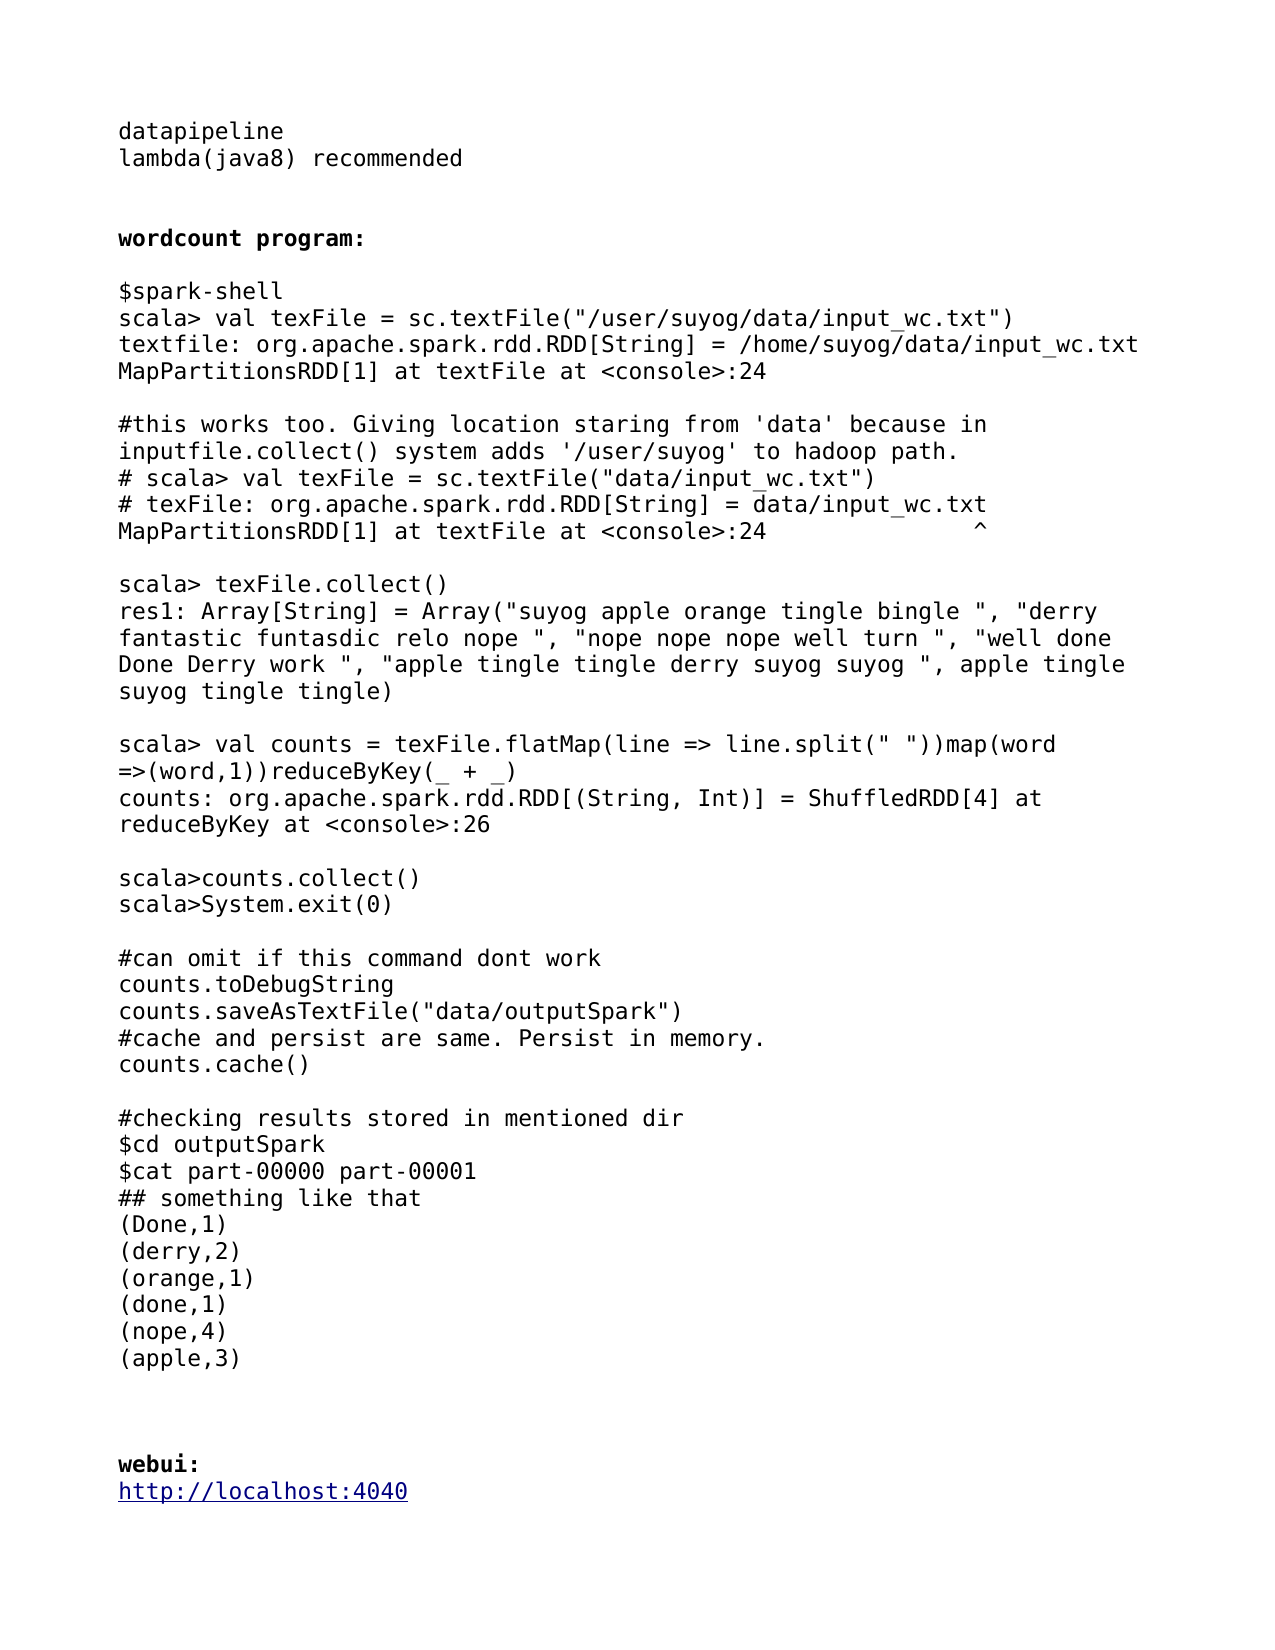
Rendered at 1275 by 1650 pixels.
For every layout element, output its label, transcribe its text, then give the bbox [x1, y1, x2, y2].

text scala>System.exit(0) [118, 891, 1157, 918]
text scala>counts.collect() [118, 865, 1157, 891]
text (nope,4) [118, 1318, 1157, 1345]
text #cache and persist are same. Persist in memory. [118, 1025, 1157, 1051]
text $spark-shell [118, 278, 1157, 305]
text # texFile: org.apache.spark.rdd.RDD[String] = data/input_wc.txt MapPartitionsRDD[1] at textFile at <console>:24 ^ [118, 491, 1157, 545]
text counts.cache() [118, 1051, 1157, 1078]
text counts: org.apache.spark.rdd.RDD[(String, Int)] = ShuffledRDD[4] at reduceByKey at <console>:26 [118, 785, 1157, 838]
text datapipeline [118, 118, 1157, 145]
text $cat part-00000 part-00001 [118, 1158, 1157, 1185]
text (derry,2) [118, 1238, 1157, 1265]
text ## something like that [118, 1185, 1157, 1211]
text (apple,3) [118, 1345, 1157, 1371]
text textfile: org.apache.spark.rdd.RDD[String] = /home/suyog/data/input_wc.txt MapPartitionsRDD[1] at textFile at <console>:24 [118, 331, 1157, 385]
text #this works too. Giving location staring from 'data' because in inputfile.collect() system adds '/user/suyog' to hadoop path. [118, 411, 1157, 465]
text scala> val counts = texFile.flatMap(line => line.split(" "))map(word =>(word,1))reduceByKey(_ + _) [118, 731, 1157, 785]
text webui: [118, 1451, 1157, 1478]
text http://localhost:4040 [118, 1478, 1157, 1505]
text #checking results stored in mentioned dir [118, 1105, 1157, 1131]
text (Done,1) [118, 1211, 1157, 1238]
text $cd outputSpark [118, 1131, 1157, 1158]
text #can omit if this command dont work [118, 945, 1157, 971]
text (orange,1) [118, 1265, 1157, 1291]
text wordcount program: [118, 225, 1157, 251]
text res1: Array[String] = Array("suyog apple orange tingle bingle ", "derry fantastic funtasdic relo nope ", "nope nope nope well turn ", "well done Done Derry work ", "apple tingle tingle derry suyog suyog ", apple tingle suyog tingle tingle) [118, 598, 1157, 705]
text counts.saveAsTextFile("data/outputSpark") [118, 998, 1157, 1025]
text # scala> val texFile = sc.textFile("data/input_wc.txt") [118, 465, 1157, 491]
text scala> texFile.collect() [118, 571, 1157, 598]
text scala> val texFile = sc.textFile("/user/suyog/data/input_wc.txt") [118, 305, 1157, 331]
text counts.toDebugString [118, 971, 1157, 998]
text lambda(java8) recommended [118, 145, 1157, 171]
text (done,1) [118, 1291, 1157, 1318]
